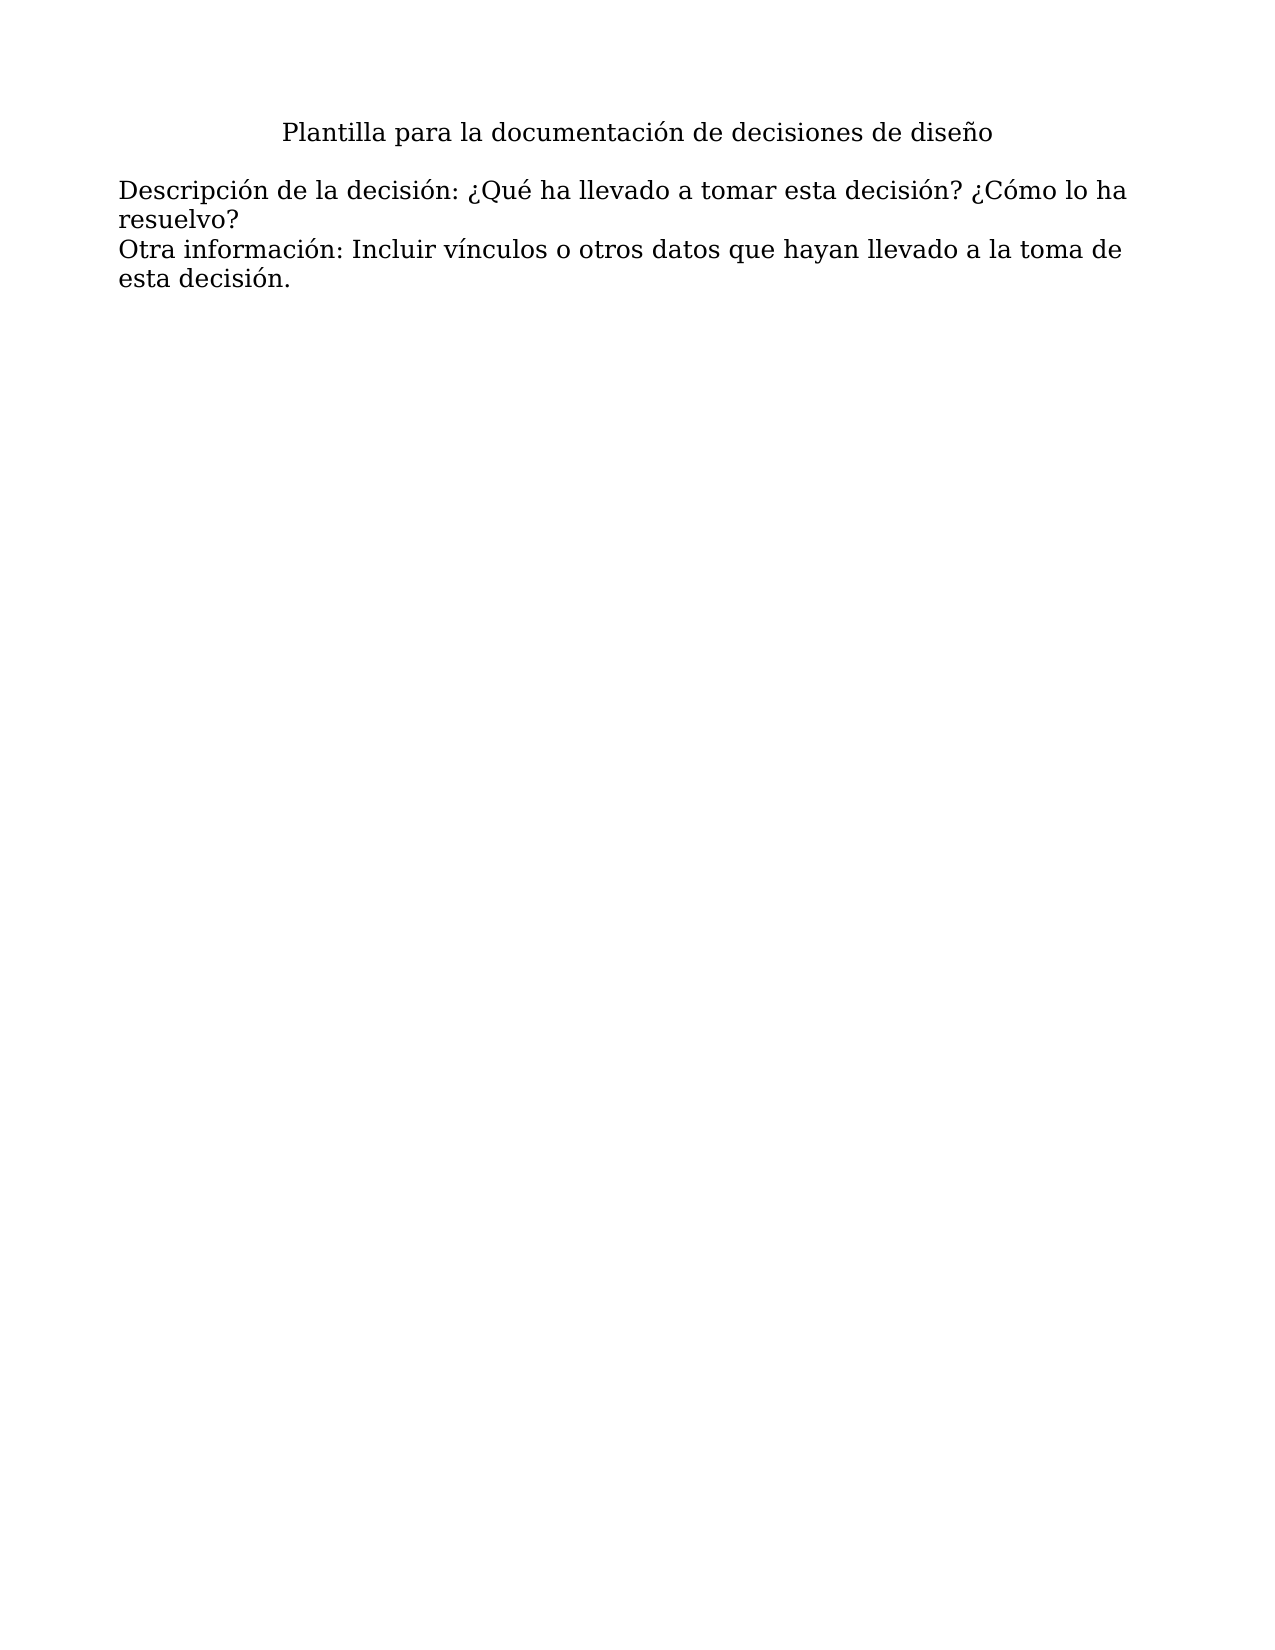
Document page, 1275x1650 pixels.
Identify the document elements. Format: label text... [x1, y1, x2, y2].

text Otra información: Incluir vínculos o otros datos que hayan llevado a la toma de esta decisión. [118, 235, 1157, 293]
text Plantilla para la documentación de decisiones de diseño [118, 118, 1157, 147]
text Descripción de la decisión: ¿Qué ha llevado a tomar esta decisión? ¿Cómo lo ha resuelvo? [118, 176, 1157, 235]
